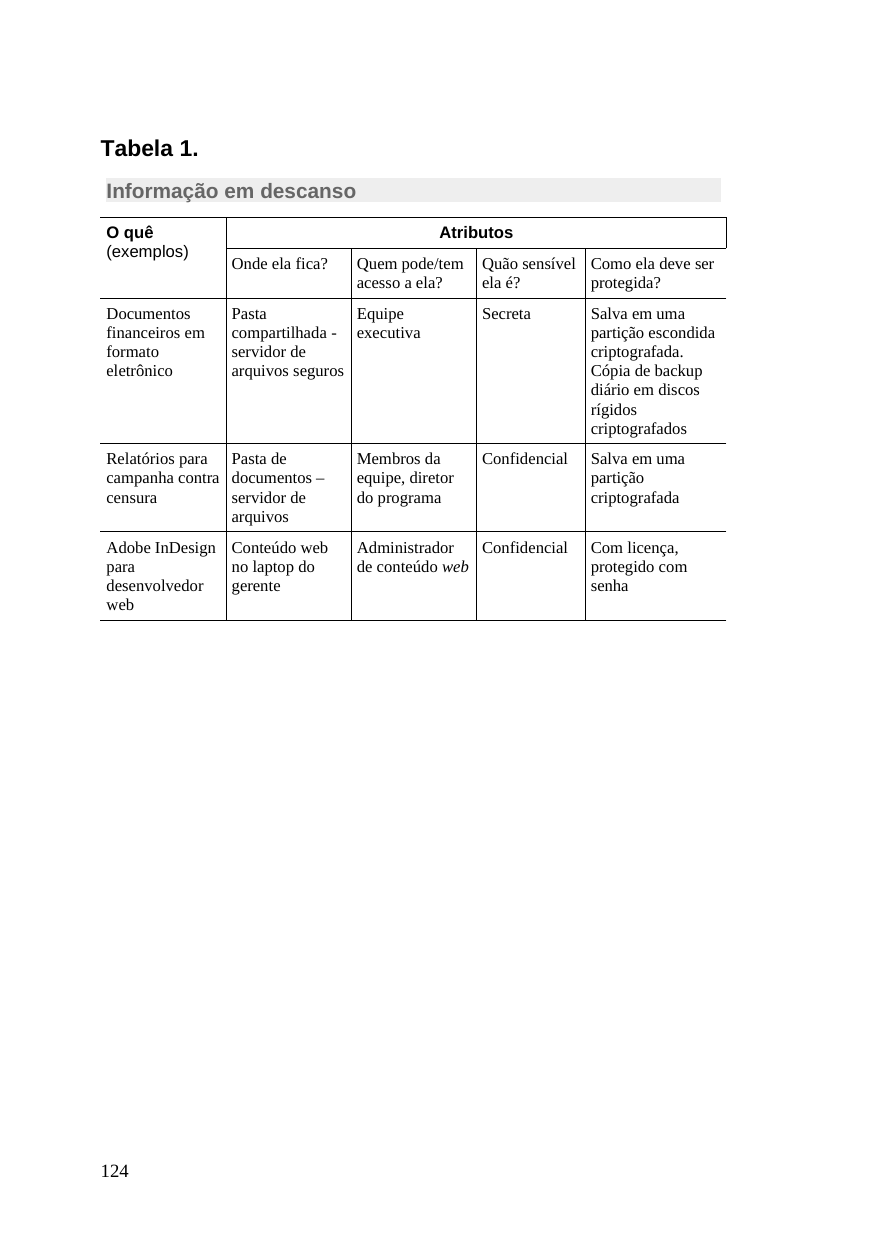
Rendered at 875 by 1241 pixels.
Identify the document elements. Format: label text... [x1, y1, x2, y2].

table_cell Secreta [477, 299, 585, 443]
table_cell Relatórios para campanha contra censura [100, 444, 226, 531]
table_cell Como ela deve ser protegida? [586, 249, 726, 298]
table_cell Onde ela fica? [227, 249, 351, 298]
table_cell Confidencial [477, 444, 585, 531]
table_cell Documentos financeiros em formato eletrônico [100, 299, 226, 443]
table_header Informação em descanso [100, 173, 726, 217]
table_cell Atributos [227, 218, 726, 248]
table_cell Quem pode/tem acesso a ela? [352, 249, 476, 298]
table_cell Com licença, protegido com senha [586, 532, 726, 620]
table_cell Salva em uma partição escondida criptografada. Cópia de backup diário em discos rígidos criptografados [586, 299, 726, 443]
table_cell Confidencial [477, 532, 585, 620]
table_cell Membros da equipe, diretor do programa [352, 444, 476, 531]
table_cell Pasta de documentos – servidor de arquivos [227, 444, 351, 531]
table_cell O quê (exemplos) [100, 218, 226, 298]
table_cell Equipe executiva [352, 299, 476, 443]
table_cell Conteúdo web no laptop do gerente [227, 532, 351, 620]
table_cell Salva em uma partição criptografada [586, 444, 726, 531]
table_cell Adobe InDesign para desenvolvedor web [100, 532, 226, 620]
table_cell Pasta compartilhada - servidor de arquivos seguros [227, 299, 351, 443]
table_cell Quão sensível ela é? [477, 249, 585, 298]
table_cell Administrador de conteúdo web [352, 532, 476, 620]
subtitle Tabela 1. [100, 134, 726, 161]
